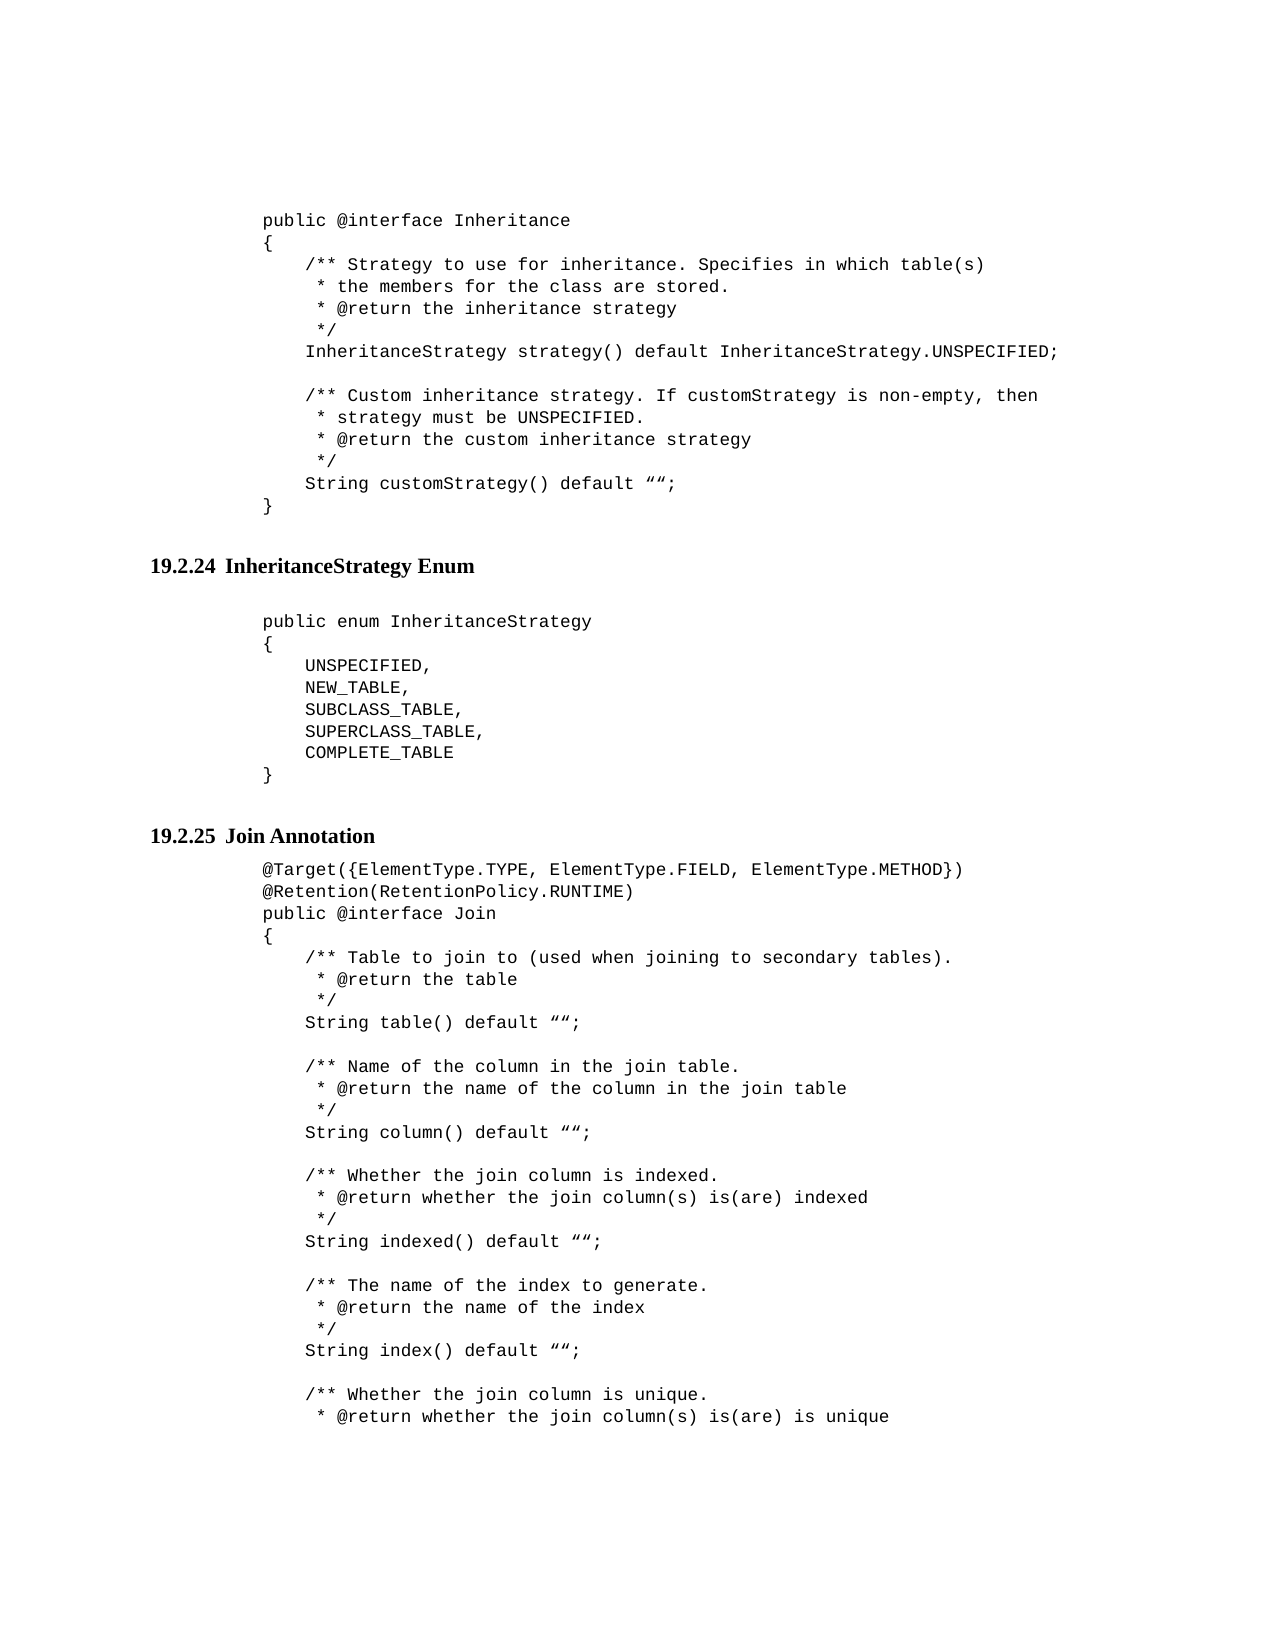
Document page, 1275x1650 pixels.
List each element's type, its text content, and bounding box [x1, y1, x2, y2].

text String index() default ““; [262, 1340, 1125, 1362]
text String table() default ““; [262, 1012, 1125, 1034]
text * @return whether the join column(s) is(are) indexed [262, 1187, 1125, 1209]
text * @return the name of the column in the join table [262, 1078, 1125, 1099]
text SUPERCLASS_TABLE, [262, 720, 1125, 742]
text { [262, 924, 1125, 946]
text */ [262, 451, 1125, 472]
text */ [262, 319, 1125, 341]
text /** The name of the index to generate. [262, 1274, 1125, 1296]
text String column() default ““; [262, 1121, 1125, 1143]
text /** Name of the column in the join table. [262, 1056, 1125, 1078]
subtitle InheritanceStrategy Enum [150, 553, 1125, 579]
text */ [262, 1099, 1125, 1121]
text } [262, 494, 1125, 516]
text COMPLETE_TABLE [262, 742, 1125, 764]
text SUBCLASS_TABLE, [262, 698, 1125, 720]
text /** Table to join to (used when joining to secondary tables). [262, 946, 1125, 968]
text * @return whether the join column(s) is(are) is unique [262, 1406, 1125, 1428]
text /** Whether the join column is indexed. [262, 1165, 1125, 1187]
subtitle Join Annotation [150, 822, 1125, 848]
text public @interface Inheritance [262, 210, 1125, 232]
text * @return the inheritance strategy [262, 297, 1125, 319]
text { [262, 633, 1125, 655]
text * @return the name of the index [262, 1296, 1125, 1318]
text * @return the table [262, 968, 1125, 990]
text */ [262, 1209, 1125, 1231]
text * strategy must be UNSPECIFIED. [262, 407, 1125, 429]
text @Retention(RetentionPolicy.RUNTIME) [262, 881, 1125, 903]
text * the members for the class are stored. [262, 276, 1125, 297]
text */ [262, 990, 1125, 1012]
text /** Custom inheritance strategy. If customStrategy is non-empty, then [262, 385, 1125, 407]
text { [262, 232, 1125, 254]
text @Target({ElementType.TYPE, ElementType.FIELD, ElementType.METHOD}) [262, 859, 1125, 881]
text /** Whether the join column is unique. [262, 1384, 1125, 1406]
text } [262, 764, 1125, 786]
text public @interface Join [262, 903, 1125, 924]
text public enum InheritanceStrategy [262, 611, 1125, 633]
text String customStrategy() default ““; [262, 472, 1125, 494]
text String indexed() default ““; [262, 1231, 1125, 1253]
text UNSPECIFIED, [262, 655, 1125, 677]
text /** Strategy to use for inheritance. Specifies in which table(s) [262, 254, 1125, 276]
text NEW_TABLE, [262, 677, 1125, 698]
text * @return the custom inheritance strategy [262, 429, 1125, 451]
text InheritanceStrategy strategy() default InheritanceStrategy.UNSPECIFIED; [262, 341, 1125, 363]
text */ [262, 1318, 1125, 1340]
